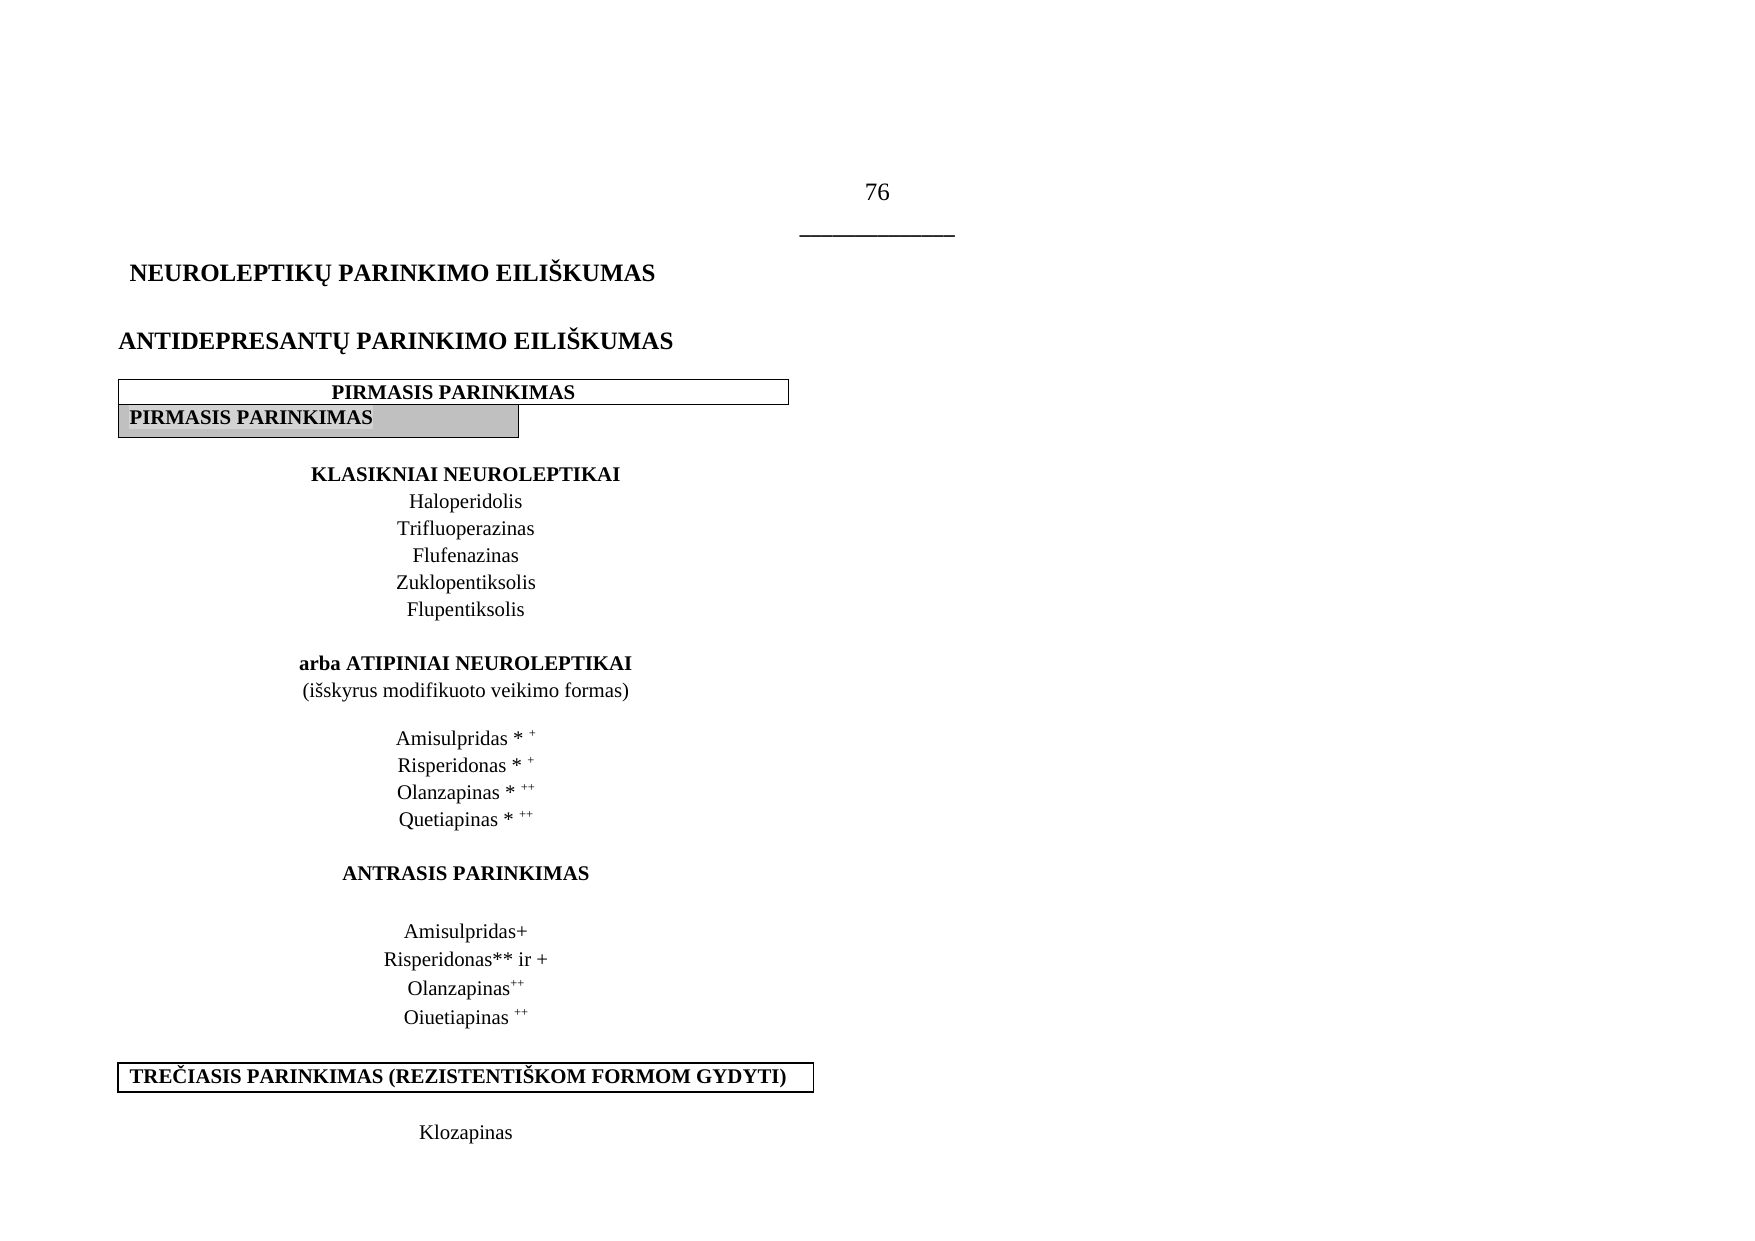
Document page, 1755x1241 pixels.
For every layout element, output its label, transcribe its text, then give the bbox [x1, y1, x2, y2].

text ______________ [118, 207, 1636, 241]
table_cell Amisulpridas+ [118, 919, 813, 947]
table_cell arba ATIPINIAI NEUROLEPTIKAI [118, 651, 813, 678]
table_cell [118, 1034, 813, 1062]
table_cell Klozapinas [118, 1120, 813, 1148]
table_cell [118, 624, 813, 651]
table_cell Flufenazinas [118, 543, 813, 570]
table_cell PIRMASIS PARINKIMAS [119, 405, 518, 437]
table_cell Flupentiksolis [118, 597, 813, 624]
table_cell Oiuetiapinas ++ [118, 1005, 813, 1033]
table_cell Haloperidolis [118, 489, 813, 516]
table_cell [118, 1093, 813, 1120]
table_header KLASIKNIAI NEUROLEPTIKAI [118, 462, 813, 489]
table_cell Amisulpridas * + [118, 726, 813, 753]
text ANTIDEPRESANTŲ PARINKIMO EILIŠKUMAS [118, 326, 1636, 355]
table_cell Olanzapinas * ++ [118, 780, 813, 807]
table_cell Trifluoperazinas [118, 516, 813, 543]
table_header NEUROLEPTIKŲ PARINKIMO EILIŠKUMAS [118, 258, 682, 293]
table_cell Olanzapinas++ [118, 976, 813, 1005]
table_cell ANTRASIS PARINKIMAS [118, 861, 813, 890]
table_cell Risperidonas * + [118, 753, 813, 780]
table_header PIRMASIS PARINKIMAS [119, 380, 788, 404]
table_cell [118, 834, 813, 861]
table_cell Risperidonas** ir + [118, 947, 813, 976]
table_cell TREČIASIS PARINKIMAS (REZISTENTIŠKOM FORMOM GYDYTI) [119, 1064, 813, 1091]
table_cell Quetiapinas * ++ [118, 807, 813, 834]
table_cell [118, 890, 813, 918]
table_cell Zuklopentiksolis [118, 570, 813, 597]
table_cell [519, 405, 788, 437]
table_cell (išskyrus modifikuoto veikimo formas) [118, 678, 813, 726]
